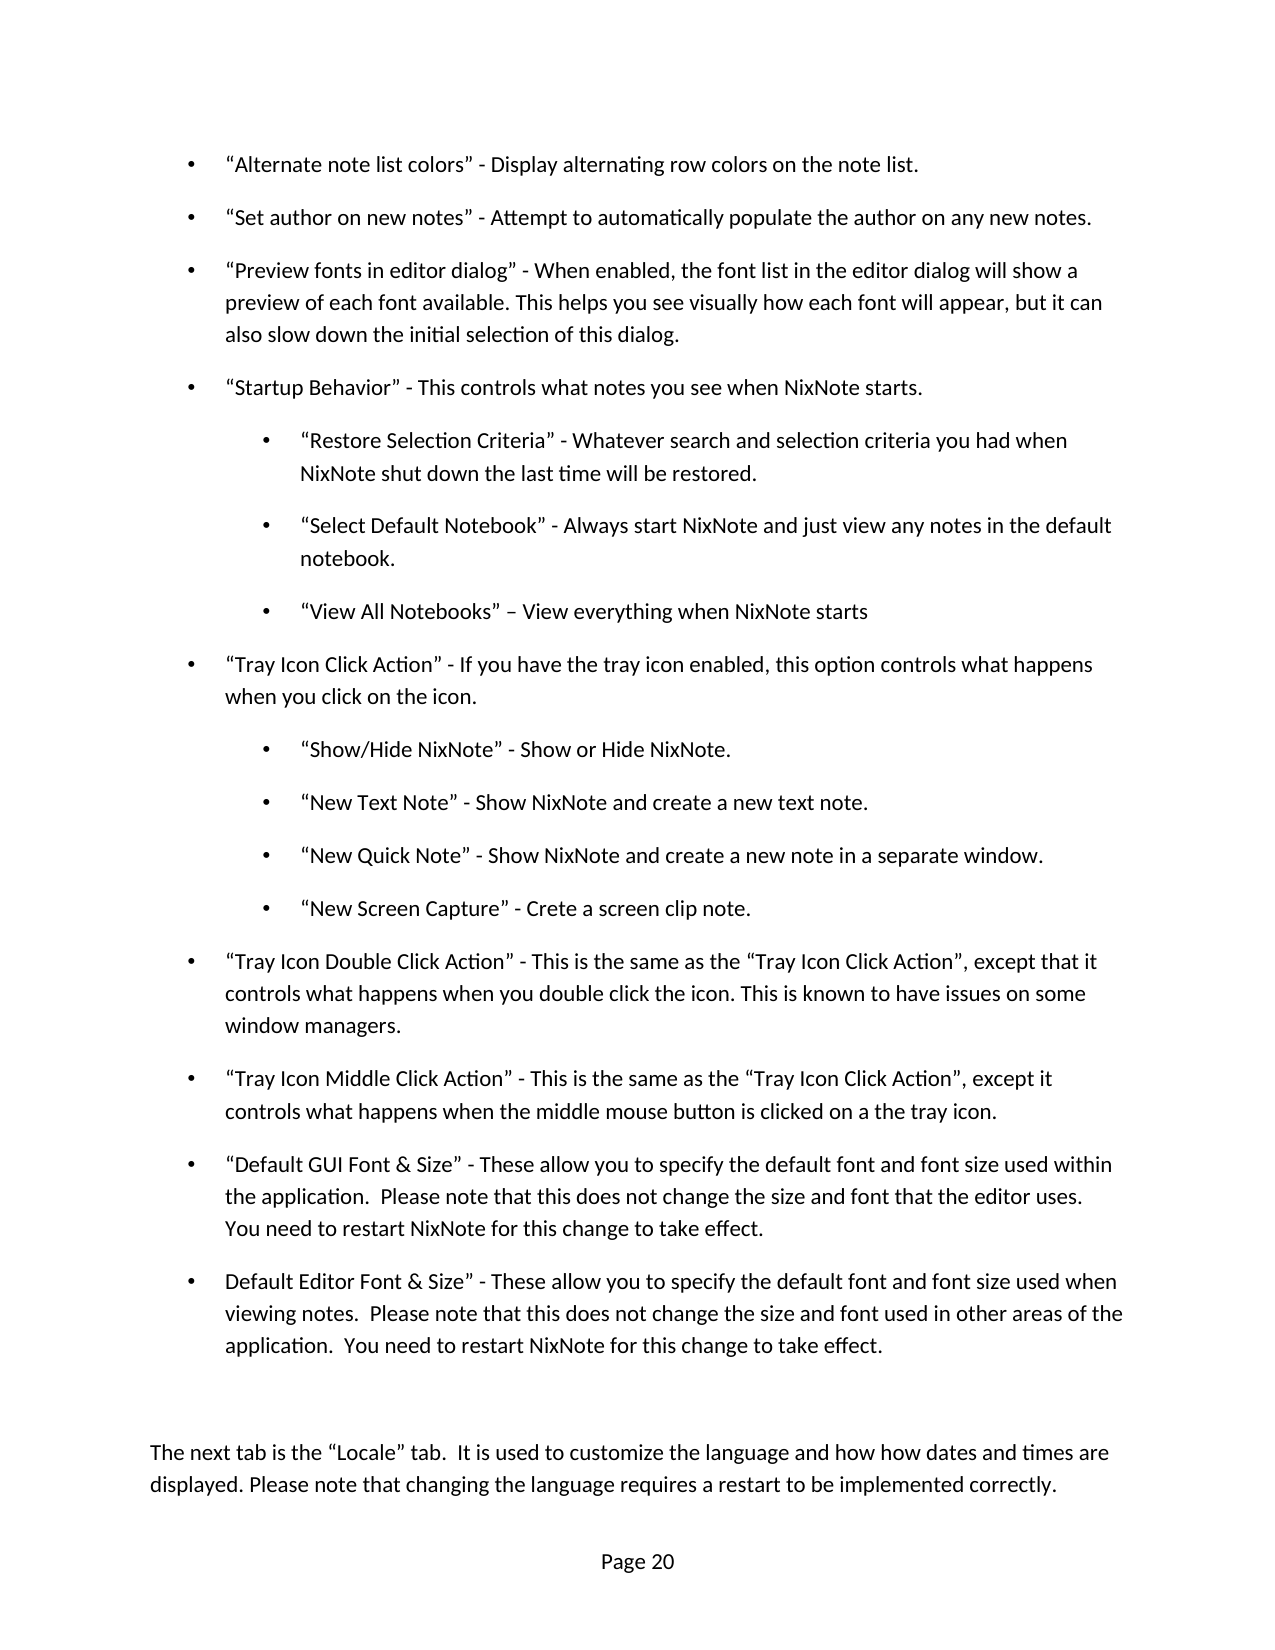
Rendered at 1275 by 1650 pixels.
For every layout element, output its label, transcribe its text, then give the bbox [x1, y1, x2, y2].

list “Set author on new notes” - Attempt to automatically populate the author on any new notes. [187, 203, 1125, 231]
list “Startup Behavior” - This controls what notes you see when NixNote starts. [187, 373, 1125, 401]
list “Show/Hide NixNote” - Show or Hide NixNote. [262, 735, 1125, 763]
list “New Screen Capture” - Crete a screen clip note. [262, 894, 1125, 922]
list “Tray Icon Click Action” - If you have the tray icon enabled, this option controls what happens when you click on the icon. [187, 650, 1125, 710]
list “Default GUI Font & Size” - These allow you to specify the default font and font size used within the application. Please note that this does not change the size and font that the editor uses. You need to restart NixNote for this change to take effect. [187, 1150, 1125, 1242]
list “Select Default Notebook” - Always start NixNote and just view any notes in the default notebook. [262, 512, 1125, 572]
list “New Quick Note” - Show NixNote and create a new note in a separate window. [262, 841, 1125, 869]
list “Restore Selection Criteria” - Whatever search and selection criteria you had when NixNote shut down the last time will be restored. [262, 426, 1125, 487]
list “Preview fonts in editor dialog” - When enabled, the font list in the editor dialog will show a preview of each font available. This helps you see visually how each font will appear, but it can also slow down the initial selection of this dialog. [187, 256, 1125, 348]
list “New Text Note” - Show NixNote and create a new text note. [262, 788, 1125, 816]
list Default Editor Font & Size” - These allow you to specify the default font and font size used when viewing notes. Please note that this does not change the size and font used in other areas of the application. You need to restart NixNote for this change to take effect. [187, 1267, 1125, 1359]
text The next tab is the “Locale” tab. It is used to customize the language and how how dates and times are displayed. Please note that changing the language requires a restart to be implemented correctly. [150, 1438, 1125, 1498]
list “View All Notebooks” – View everything when NixNote starts [262, 597, 1125, 625]
list “Tray Icon Middle Click Action” - This is the same as the “Tray Icon Click Action”, except it controls what happens when the middle mouse button is clicked on a the tray icon. [187, 1064, 1125, 1125]
list “Tray Icon Double Click Action” - This is the same as the “Tray Icon Click Action”, except that it controls what happens when you double click the icon. This is known to have issues on some window managers. [187, 947, 1125, 1039]
list “Alternate note list colors” - Display alternating row colors on the note list. [187, 150, 1125, 178]
